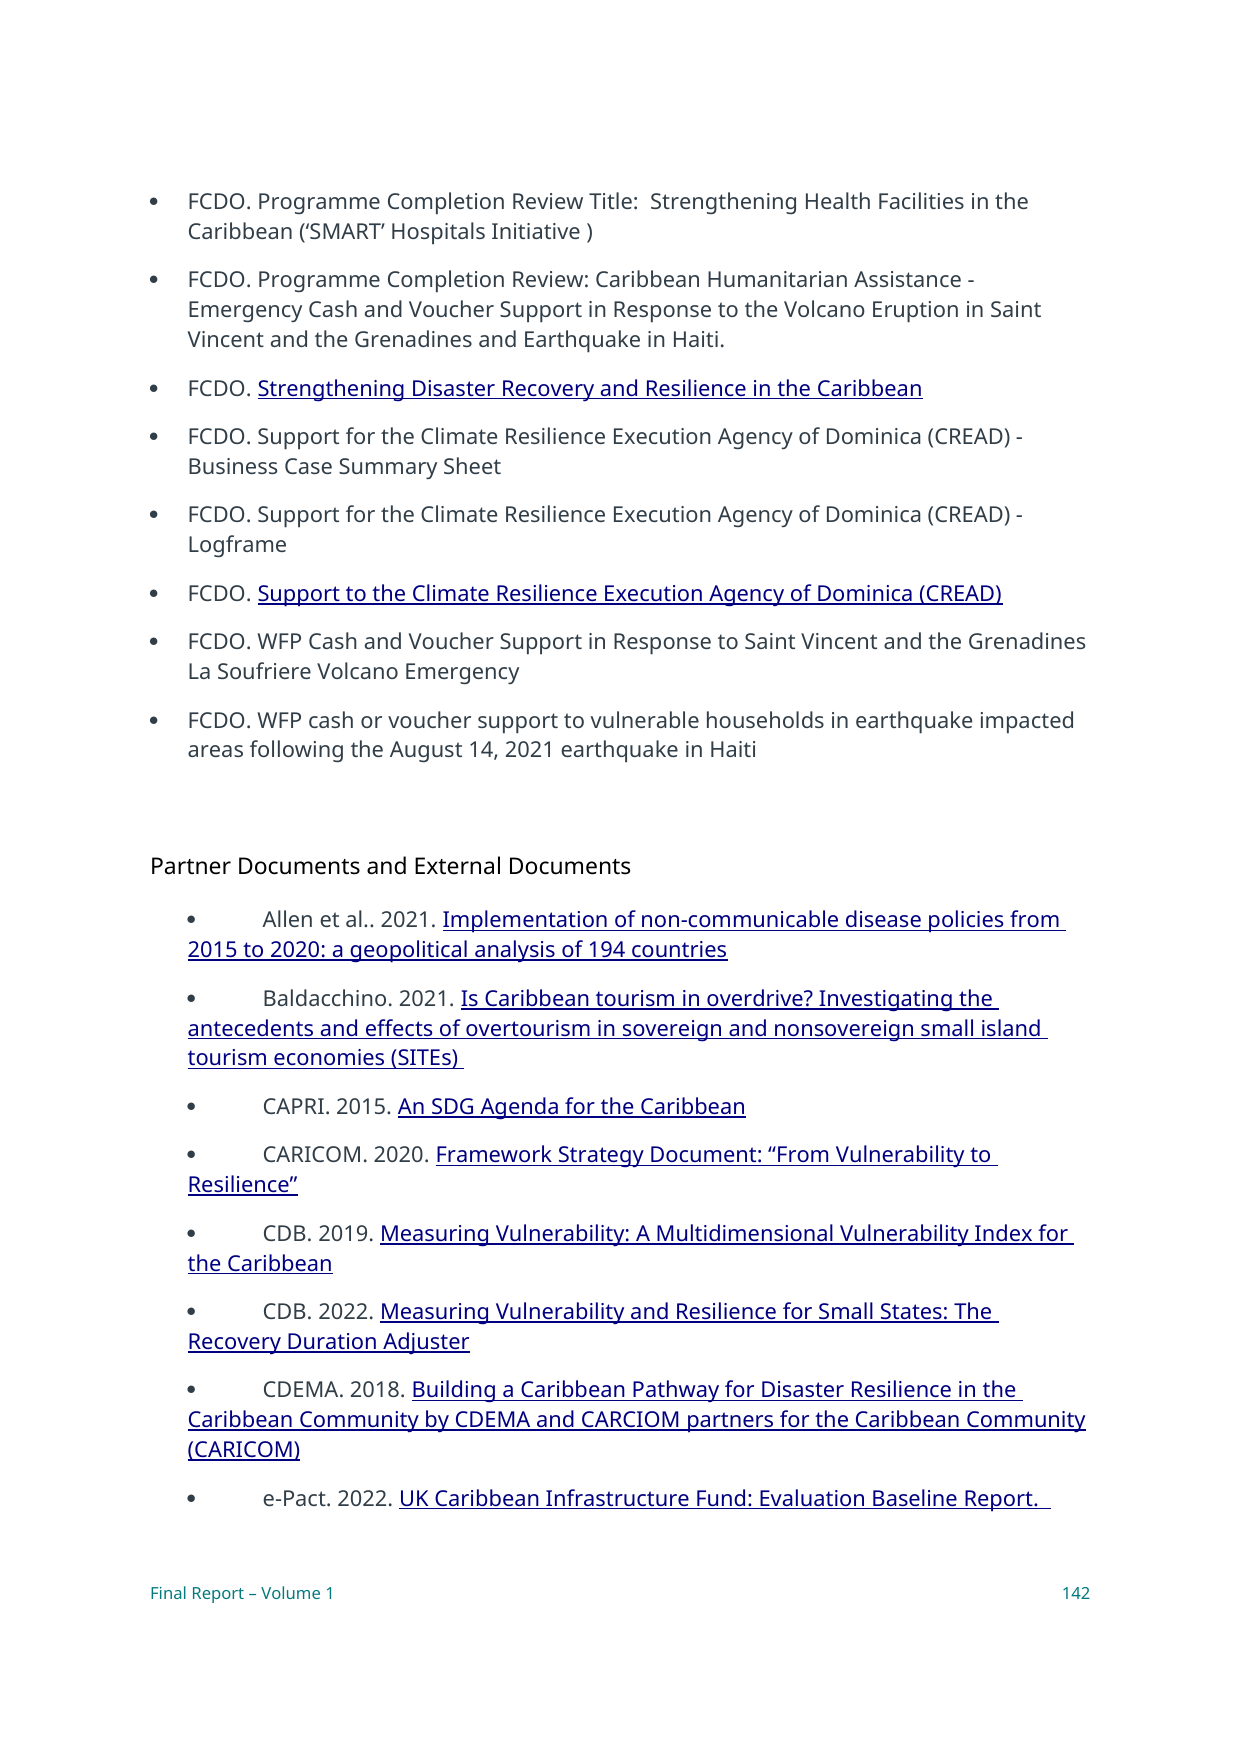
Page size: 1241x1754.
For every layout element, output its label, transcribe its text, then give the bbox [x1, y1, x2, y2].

list FCDO. Programme Completion Review: Caribbean Humanitarian Assistance - Emergency Cash and Voucher Support in Response to the Volcano Eruption in Saint Vincent and the Grenadines and Earthquake in Haiti. [150, 264, 1090, 354]
list FCDO. Programme Completion Review Title: Strengthening Health Facilities in the Caribbean (‘SMART’ Hospitals Initiative ) [150, 186, 1090, 246]
subtitle Partner Documents and External Documents [150, 850, 1090, 881]
list FCDO. WFP Cash and Voucher Support in Response to Saint Vincent and the Grenadines La Soufriere Volcano Emergency [150, 626, 1090, 686]
list CARICOM. 2020. Framework Strategy Document: “From Vulnerability to Resilience” [187, 1139, 1090, 1199]
list CDEMA. 2018. Building a Caribbean Pathway for Disaster Resilience in the Caribbean Community by CDEMA and CARCIOM partners for the Caribbean Community (CARICOM) [187, 1374, 1090, 1464]
list CDB. 2019. Measuring Vulnerability: A Multidimensional Vulnerability Index for the Caribbean [187, 1218, 1090, 1277]
list FCDO. WFP cash or voucher support to vulnerable households in earthquake impacted areas following the August 14, 2021 earthquake in Haiti [150, 704, 1090, 764]
list FCDO. Strengthening Disaster Recovery and Resilience in the Caribbean [150, 372, 1090, 402]
list Allen et al.. 2021. Implementation of non-communicable disease policies from 2015 to 2020: a geopolitical analysis of 194 countries [187, 904, 1090, 964]
list CAPRI. 2015. An SDG Agenda for the Caribbean [187, 1091, 1090, 1121]
list e-Pact. 2022. UK Caribbean Infrastructure Fund: Evaluation Baseline Report. [187, 1482, 1090, 1512]
list CDB. 2022. Measuring Vulnerability and Resilience for Small States: The Recovery Duration Adjuster [187, 1296, 1090, 1356]
list FCDO. Support to the Climate Resilience Execution Agency of Dominica (CREAD) [150, 578, 1090, 607]
list Baldacchino. 2021. Is Caribbean tourism in overdrive? Investigating the antecedents and effects of overtourism in sovereign and nonsovereign small island tourism economies (SITEs) [187, 983, 1090, 1072]
list FCDO. Support for the Climate Resilience Execution Agency of Dominica (CREAD) - Logframe [150, 499, 1090, 559]
list FCDO. Support for the Climate Resilience Execution Agency of Dominica (CREAD) - Business Case Summary Sheet [150, 421, 1090, 481]
